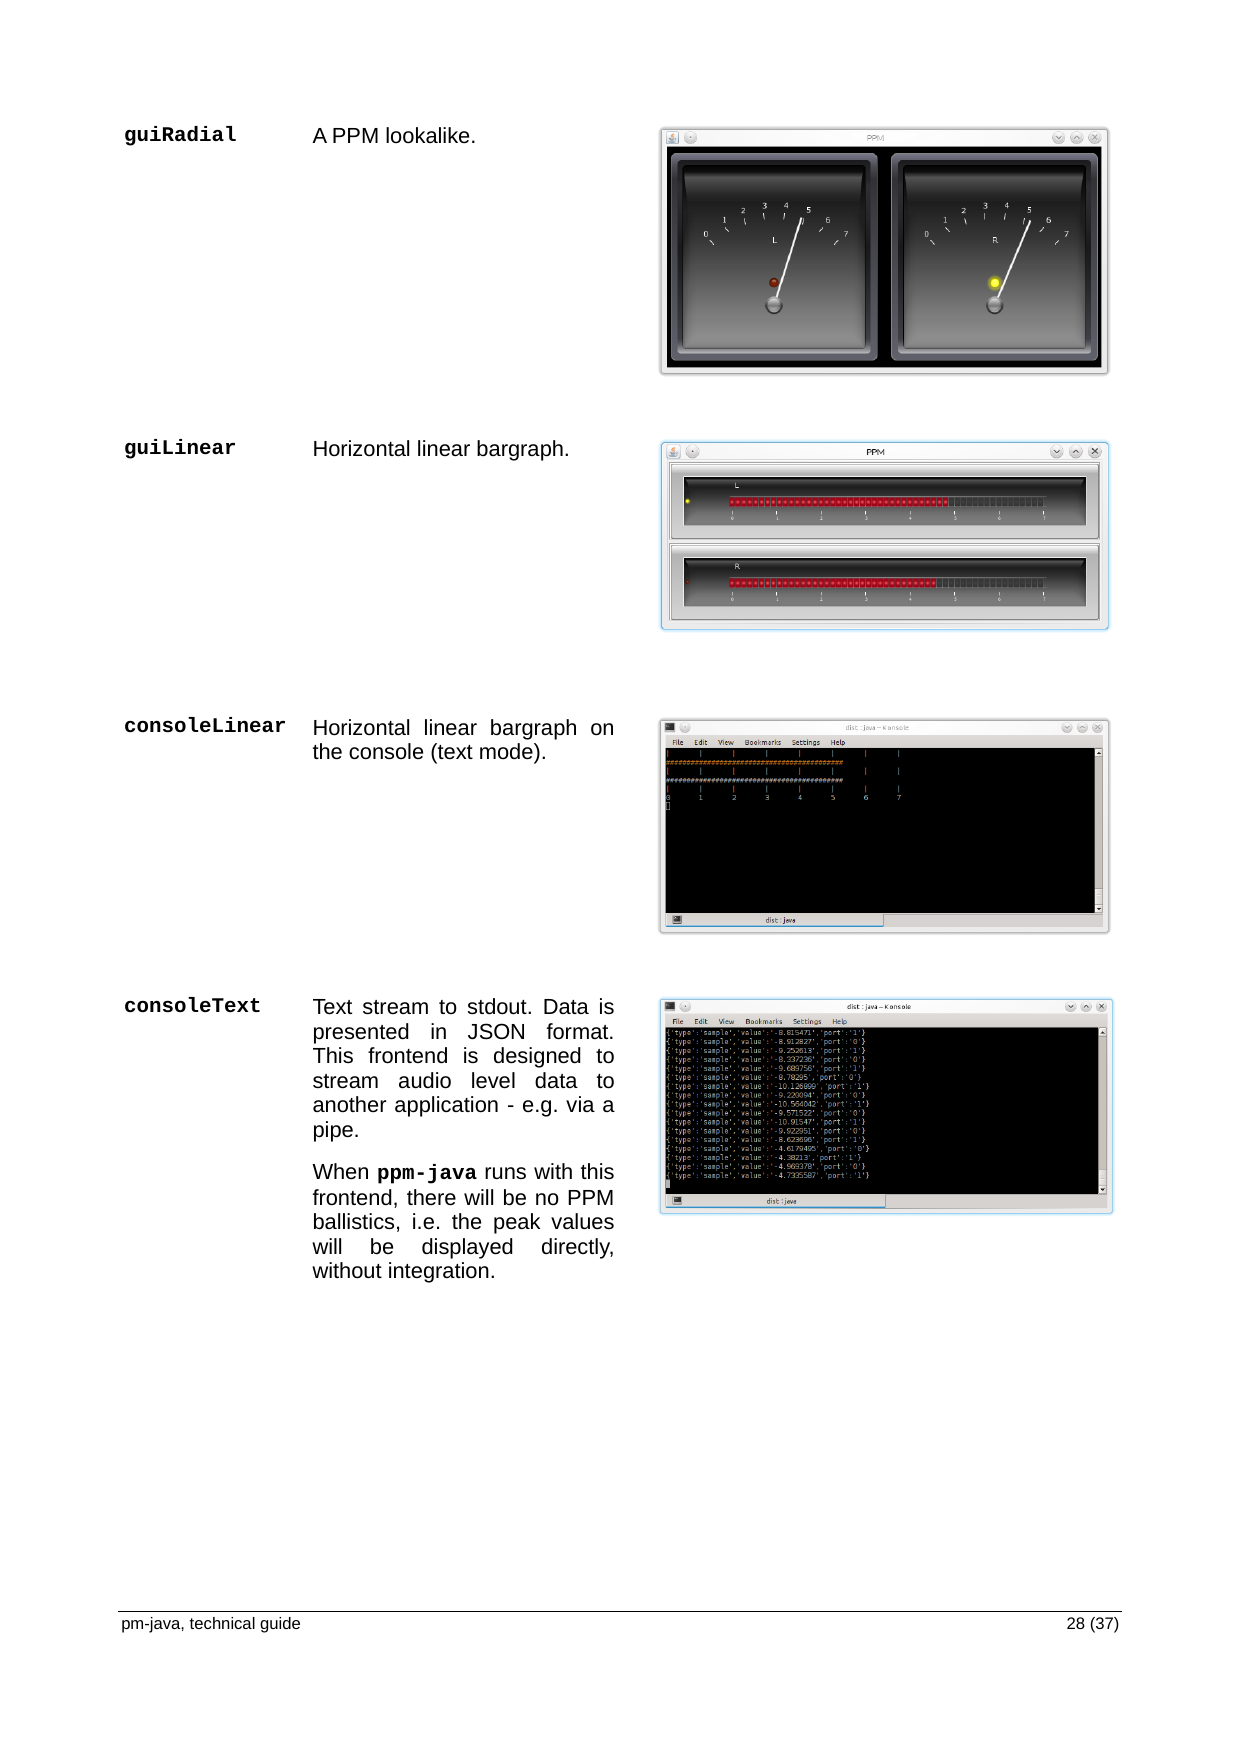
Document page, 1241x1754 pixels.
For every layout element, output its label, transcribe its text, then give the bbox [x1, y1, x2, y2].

table_cell Text stream to stdout. Data is presented in JSON format. This frontend is designed to stream audio level data to another application - e.g. via a pipe. When ppm-java runs with this frontend, there will be no PPM ballistics, i.e. the peak values will be displayed directly, without integration. [307, 989, 621, 1307]
table_cell consoleLinear [118, 709, 307, 989]
table_cell [621, 431, 1122, 709]
table_cell Horizontal linear bargraph on the console (text mode). [307, 709, 621, 989]
table_cell consoleText [118, 989, 307, 1307]
table_cell Horizontal linear bargraph. [307, 431, 621, 709]
table_header A PPM lookalike. [307, 118, 621, 431]
picture [655, 437, 1114, 635]
picture [655, 715, 1113, 937]
table_header guiRadial [118, 118, 307, 431]
table_cell [621, 989, 1122, 1307]
table_cell guiLinear [118, 431, 307, 709]
table_cell [621, 709, 1122, 989]
picture [655, 994, 1117, 1218]
table_header [621, 118, 1122, 431]
picture [655, 123, 1113, 379]
